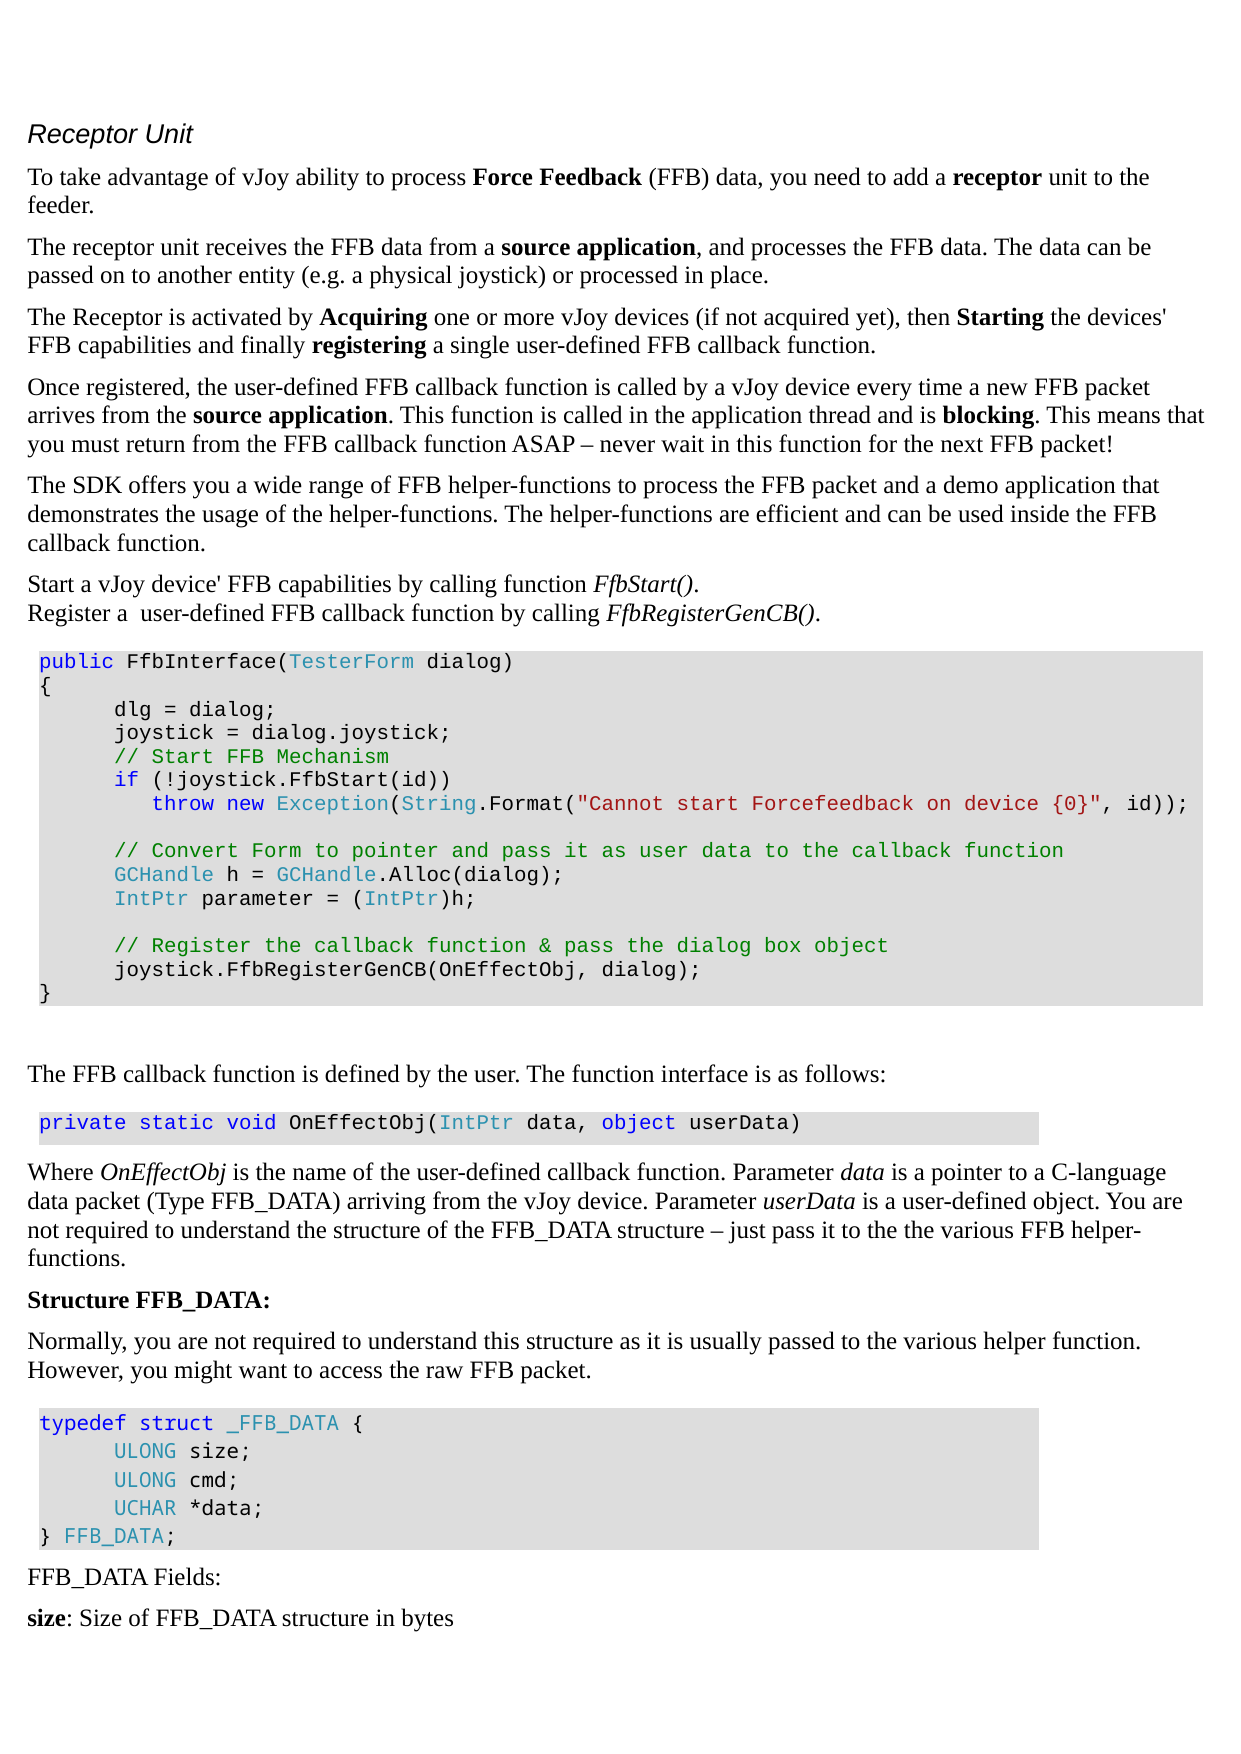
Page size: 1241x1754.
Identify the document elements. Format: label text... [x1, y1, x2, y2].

text size: Size of FFB_DATA structure in bytes [27, 1603, 1209, 1632]
text IntPtr parameter = (IntPtr)h; [39, 888, 1203, 911]
text } [39, 982, 1203, 1006]
text throw new Exception(String.Format("Cannot start Forcefeedback on device {0}", id)); [39, 793, 1203, 817]
text The Receptor is activated by Acquiring one or more vJoy devices (if not acquired yet), then Starting the devices' FFB capabilities and finally registering a single user-defined FFB callback function. [27, 302, 1209, 359]
text // Register the callback function & pass the dialog box object [39, 935, 1203, 959]
text To take advantage of vJoy ability to process Force Feedback (FFB) data, you need to add a receptor unit to the feeder. [27, 162, 1209, 219]
text The SDK offers you a wide range of FFB helper-functions to process the FFB packet and a demo application that demonstrates the usage of the helper-functions. The helper-functions are efficient and can be used inside the FFB callback function. [27, 471, 1209, 557]
text Once registered, the user-defined FFB callback function is called by a vJoy device every time a new FFB packet arrives from the source application. This function is called in the application thread and is blocking. This means that you must return from the FFB callback function ASAP – never wait in this function for the next FFB packet! [27, 372, 1209, 458]
text The receptor unit receives the FFB data from a source application, and processes the FFB data. The data can be passed on to another entity (e.g. a physical joystick) or processed in place. [27, 232, 1209, 289]
text if (!joystick.FfbStart(id)) [39, 769, 1203, 793]
text dlg = dialog; [39, 698, 1203, 722]
text Normally, you are not required to understand this structure as it is usually passed to the various helper function. However, you might want to access the raw FFB packet. [27, 1326, 1209, 1383]
text // Convert Form to pointer and pass it as user data to the callback function [39, 840, 1203, 864]
text typedef struct _FFB_DATA { [39, 1408, 1039, 1436]
text ULONG size; [39, 1436, 1039, 1465]
text joystick = dialog.joystick; [39, 722, 1203, 746]
text public FfbInterface(TesterForm dialog) [39, 651, 1203, 675]
text private static void OnEffectObj(IntPtr data, object userData) [39, 1112, 1039, 1136]
text joystick.FfbRegisterGenCB(OnEffectObj, dialog); [39, 959, 1203, 982]
text Structure FFB_DATA: [27, 1285, 1209, 1313]
text GCHandle h = GCHandle.Alloc(dialog); [39, 864, 1203, 888]
text Start a vJoy device' FFB capabilities by calling function FfbStart(). Register a user-defined FFB callback function by calling FfbRegisterGenCB(). [27, 569, 1209, 627]
text ULONG cmd; [39, 1465, 1039, 1493]
text { [39, 675, 1203, 698]
text Where OnEffectObj is the name of the user-defined callback function. Parameter data is a pointer to a C-language data packet (Type FFB_DATA) arriving from the vJoy device. Parameter userData is a user-defined object. You are not required to understand the structure of the FFB_DATA structure – just pass it to the the various FFB helper-functions. [27, 1100, 1209, 1272]
text // Start FFB Mechanism [39, 746, 1203, 769]
subtitle Receptor Unit [27, 118, 1209, 149]
text FFB_DATA Fields: [27, 1396, 1209, 1591]
text } FFB_DATA; [39, 1522, 1039, 1550]
text UCHAR *data; [39, 1493, 1039, 1522]
text The FFB callback function is defined by the user. The function interface is as follows: [27, 1059, 1209, 1088]
